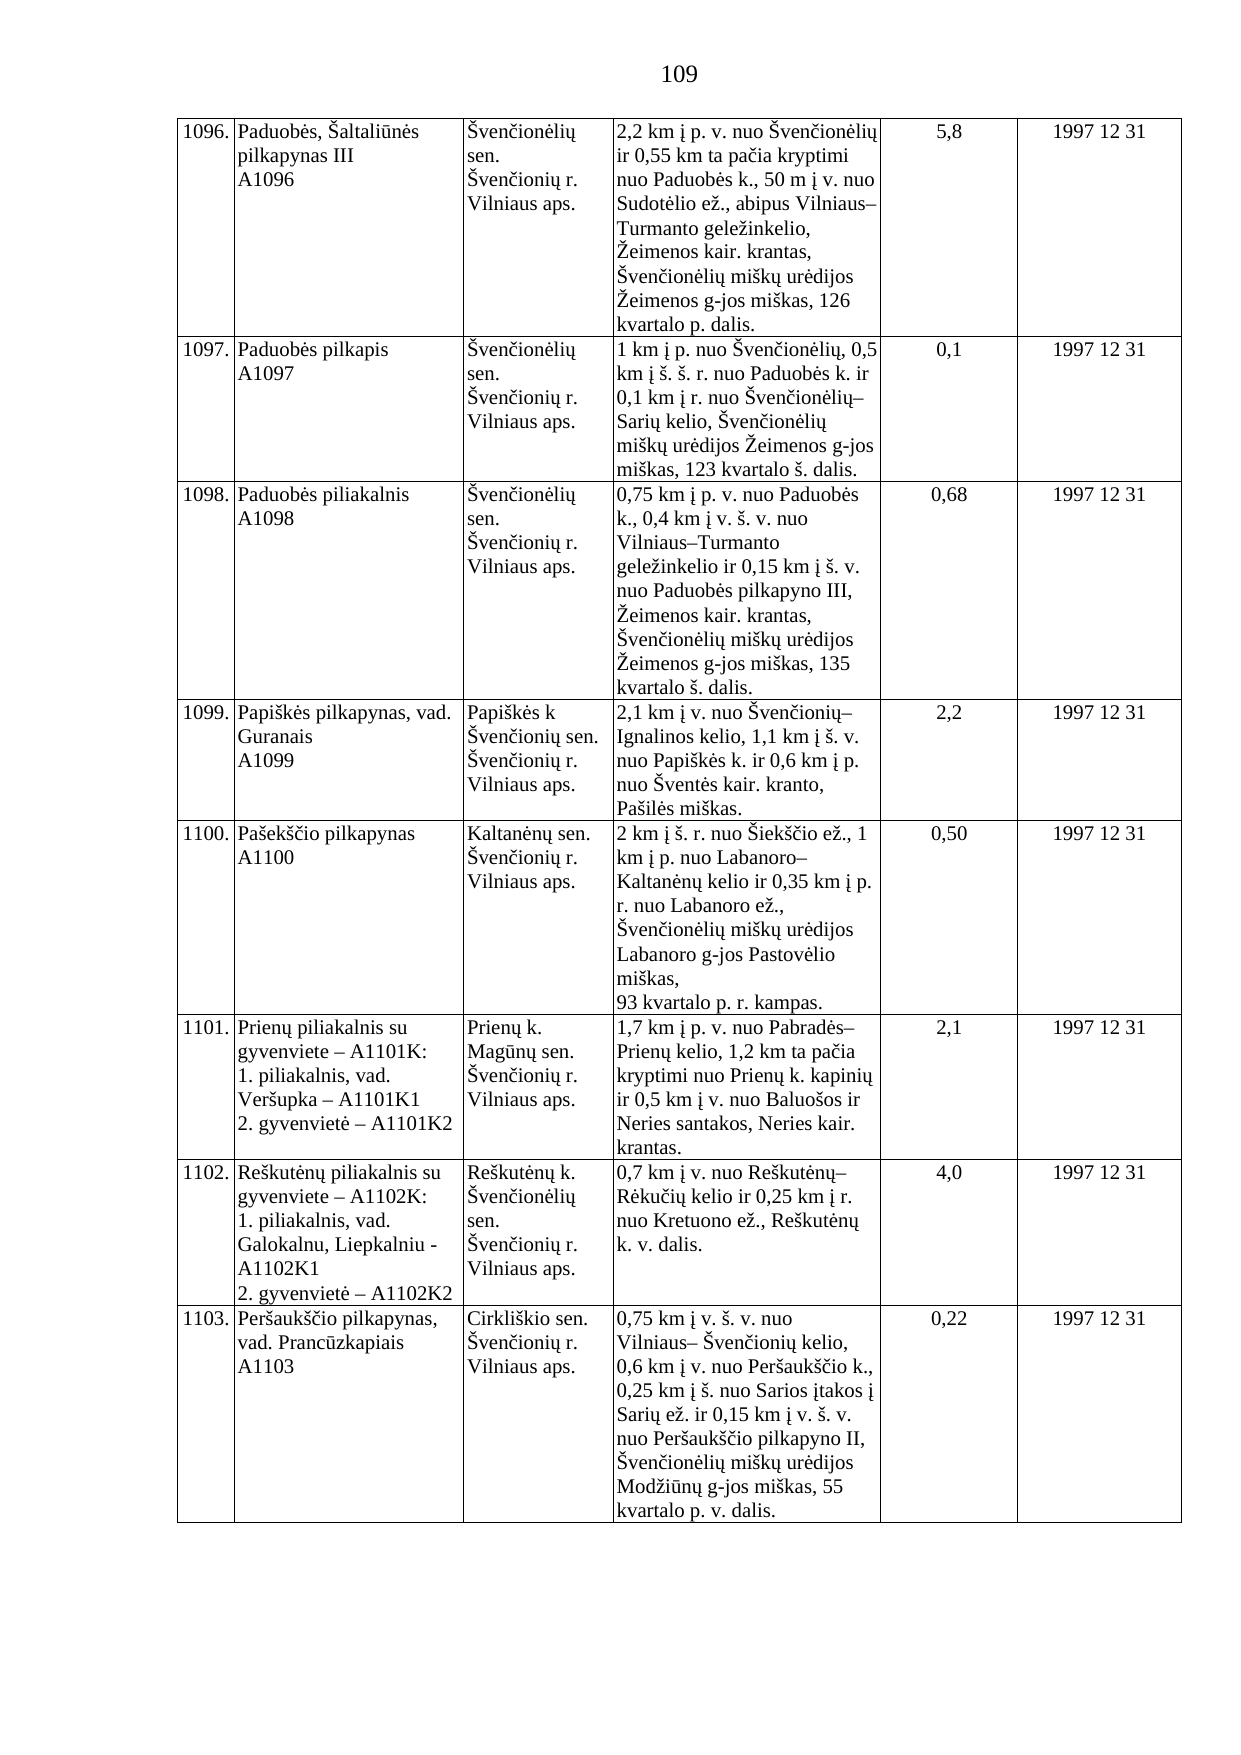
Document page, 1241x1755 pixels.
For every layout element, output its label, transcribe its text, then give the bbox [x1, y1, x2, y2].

table_cell Reškutėnų k. Švenčionėlių sen. Švenčionių r. Vilniaus aps. [464, 1160, 613, 1304]
table_cell Cirkliškio sen. Švenčionių r. Vilniaus aps. [464, 1306, 613, 1522]
table_cell 1997 12 31 [1018, 700, 1181, 820]
table_cell Paduobės piliakalnis A1098 [235, 482, 463, 699]
table_cell 2,2 km į p. v. nuo Švenčionėlių ir 0,55 km ta pačia kryptimi nuo Paduobės k., 50 m į v. nuo Sudotėlio ež., abipus Vilniaus–Turmanto geležinkelio, Žeimenos kair. krantas, Švenčionėlių miškų urėdijos Žeimenos g-jos miškas, 126 kvartalo p. dalis. [614, 119, 880, 336]
table_cell Prienų k. Magūnų sen. Švenčionių r. Vilniaus aps. [464, 1015, 613, 1159]
table_cell 1100. [178, 821, 234, 1014]
table_cell 1102. [178, 1160, 234, 1304]
table_cell Reškutėnų piliakalnis su gyvenviete – A1102K: 1. piliakalnis, vad. Galokalnu, Liepkalniu - A1102K1 2. gyvenvietė – A1102K2 [235, 1160, 463, 1304]
table_cell Papiškės k Švenčionių sen. Švenčionių r. Vilniaus aps. [464, 700, 613, 820]
table_cell Kaltanėnų sen. Švenčionių r. Vilniaus aps. [464, 821, 613, 1014]
table_cell 1997 12 31 [1018, 1160, 1181, 1304]
table_cell 2,1 [881, 1015, 1017, 1159]
table_cell 1101. [178, 1015, 234, 1159]
table_cell Papiškės pilkapynas, vad. Guranais A1099 [235, 700, 463, 820]
table_cell Prienų piliakalnis su gyvenviete – A1101K: 1. piliakalnis, vad. Veršupka – A1101K1 2. gyvenvietė – A1101K2 [235, 1015, 463, 1159]
table_cell 1997 12 31 [1018, 1306, 1181, 1522]
table_cell 2,1 km į v. nuo Švenčionių–Ignalinos kelio, 1,1 km į š. v. nuo Papiškės k. ir 0,6 km į p. nuo Šventės kair. kranto, Pašilės miškas. [614, 700, 880, 820]
table_cell 0,1 [881, 337, 1017, 481]
table_cell 1997 12 31 [1018, 1015, 1181, 1159]
table_cell 2 km į š. r. nuo Šiekščio ež., 1 km į p. nuo Labanoro–Kaltanėnų kelio ir 0,35 km į p. r. nuo Labanoro ež., Švenčionėlių miškų urėdijos Labanoro g-jos Pastovėlio miškas, 93 kvartalo p. r. kampas. [614, 821, 880, 1014]
table_cell 4,0 [881, 1160, 1017, 1304]
table_cell 1997 12 31 [1018, 337, 1181, 481]
table_cell 1997 12 31 [1018, 821, 1181, 1014]
table_cell 0,22 [881, 1306, 1017, 1522]
table_cell 0,68 [881, 482, 1017, 699]
table_cell 0,7 km į v. nuo Reškutėnų–Rėkučių kelio ir 0,25 km į r. nuo Kretuono ež., Reškutėnų k. v. dalis. [614, 1160, 880, 1304]
table_cell Peršaukščio pilkapynas, vad. Prancūzkapiais A1103 [235, 1306, 463, 1522]
table_cell 1099. [178, 700, 234, 820]
table_cell 5,8 [881, 119, 1017, 336]
table_cell Paduobės, Šaltaliūnės pilkapynas III A1096 [235, 119, 463, 336]
table_cell Paduobės pilkapis A1097 [235, 337, 463, 481]
table_cell 1997 12 31 [1018, 482, 1181, 699]
table_cell 1098. [178, 482, 234, 699]
table_cell 2,2 [881, 700, 1017, 820]
table_cell 1096. [178, 119, 234, 336]
table_cell Švenčionėlių sen. Švenčionių r. Vilniaus aps. [464, 119, 613, 336]
table_cell 1997 12 31 [1018, 119, 1181, 336]
table_cell 0,75 km į v. š. v. nuo Vilniaus– Švenčionių kelio, 0,6 km į v. nuo Peršaukščio k., 0,25 km į š. nuo Sarios įtakos į Sarių ež. ir 0,15 km į v. š. v. nuo Peršaukščio pilkapyno II, Švenčionėlių miškų urėdijos Modžiūnų g-jos miškas, 55 kvartalo p. v. dalis. [614, 1306, 880, 1522]
table_cell Švenčionėlių sen. Švenčionių r. Vilniaus aps. [464, 482, 613, 699]
table_cell 1097. [178, 337, 234, 481]
table_cell 1103. [178, 1306, 234, 1522]
table_cell Švenčionėlių sen. Švenčionių r. Vilniaus aps. [464, 337, 613, 481]
table_cell 1 km į p. nuo Švenčionėlių, 0,5 km į š. š. r. nuo Paduobės k. ir 0,1 km į r. nuo Švenčionėlių–Sarių kelio, Švenčionėlių miškų urėdijos Žeimenos g-jos miškas, 123 kvartalo š. dalis. [614, 337, 880, 481]
table_cell 1,7 km į p. v. nuo Pabradės–Prienų kelio, 1,2 km ta pačia kryptimi nuo Prienų k. kapinių ir 0,5 km į v. nuo Baluošos ir Neries santakos, Neries kair. krantas. [614, 1015, 880, 1159]
table_cell Pašekščio pilkapynas A1100 [235, 821, 463, 1014]
table_cell 0,75 km į p. v. nuo Paduobės k., 0,4 km į v. š. v. nuo Vilniaus–Turmanto geležinkelio ir 0,15 km į š. v. nuo Paduobės pilkapyno III, Žeimenos kair. krantas, Švenčionėlių miškų urėdijos Žeimenos g-jos miškas, 135 kvartalo š. dalis. [614, 482, 880, 699]
table_cell 0,50 [881, 821, 1017, 1014]
